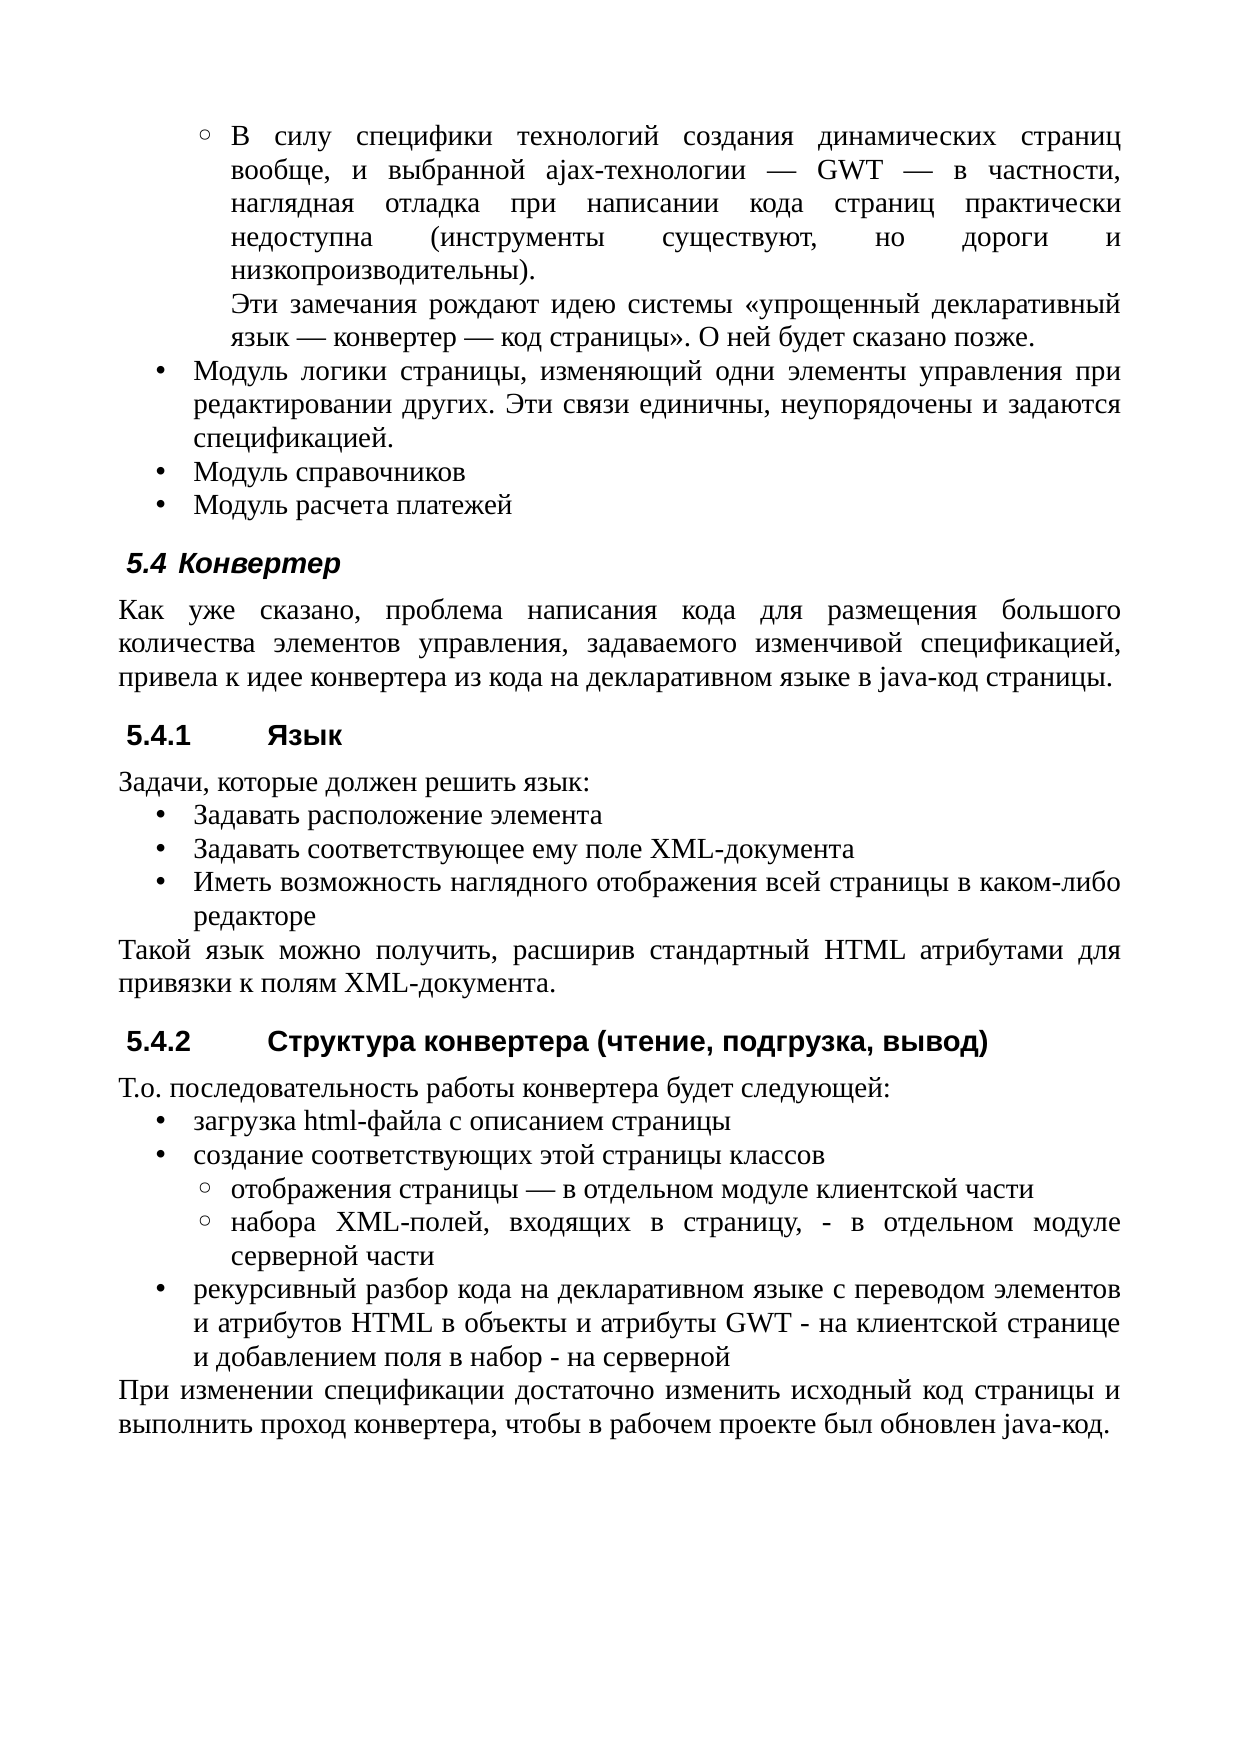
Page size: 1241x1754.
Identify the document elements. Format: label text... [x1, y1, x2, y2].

list В силу специфики технологий создания динамических страниц вообще, и выбранной ajax-технологии — GWT — в частности, наглядная отладка при написании кода страниц практически недоступна (инструменты существуют, но дороги и низкопроизводительны). [193, 118, 1122, 286]
list Эти замечания рождают идею системы «упрощенный декларативный язык — конвертер — код страницы». О ней будет сказано позже. [193, 286, 1122, 353]
list Задавать соответствующее ему поле XML-документа [156, 831, 1122, 864]
list отображения страницы — в отдельном модуле клиентской части [193, 1171, 1122, 1204]
text Задачи, которые должен решить язык: [118, 764, 1122, 797]
list Задавать расположение элемента [156, 797, 1122, 831]
list При изменении спецификации достаточно изменить исходный код страницы и выполнить проход конвертера, чтобы в рабочем проекте был обновлен java-код. [81, 1372, 1122, 1439]
list Модуль справочников [156, 454, 1122, 487]
list Иметь возможность наглядного отображения всей страницы в каком-либо редакторе [156, 864, 1122, 932]
list создание соответствующих этой страницы классов [156, 1137, 1122, 1171]
list загрузка html-файла с описанием страницы [156, 1103, 1122, 1137]
list набора XML-полей, входящих в страницу, - в отдельном модуле серверной части [193, 1204, 1122, 1272]
subtitle Конвертер [118, 546, 1122, 579]
subtitle Структура конвертера (чтение, подгрузка, вывод) [118, 1024, 1122, 1057]
list Модуль расчета платежей [156, 487, 1122, 521]
text Такой язык можно получить, расширив стандартный HTML атрибутами для привязки к полям XML-документа. [118, 932, 1122, 999]
list Модуль логики страницы, изменяющий одни элементы управления при редактировании других. Эти связи единичны, неупорядочены и задаются спецификацией. [156, 353, 1122, 454]
list рекурсивный разбор кода на декларативном языке с переводом элементов и атрибутов HTML в объекты и атрибуты GWT - на клиентской странице и добавлением поля в набор - на серверной [156, 1272, 1122, 1372]
text Т.о. последовательность работы конвертера будет следующей: [118, 1070, 1122, 1103]
text Как уже сказано, проблема написания кода для размещения большого количества элементов управления, задаваемого изменчивой спецификацией, привела к идее конвертера из кода на декларативном языке в java-код страницы. [118, 592, 1122, 693]
subtitle Язык [118, 718, 1122, 751]
